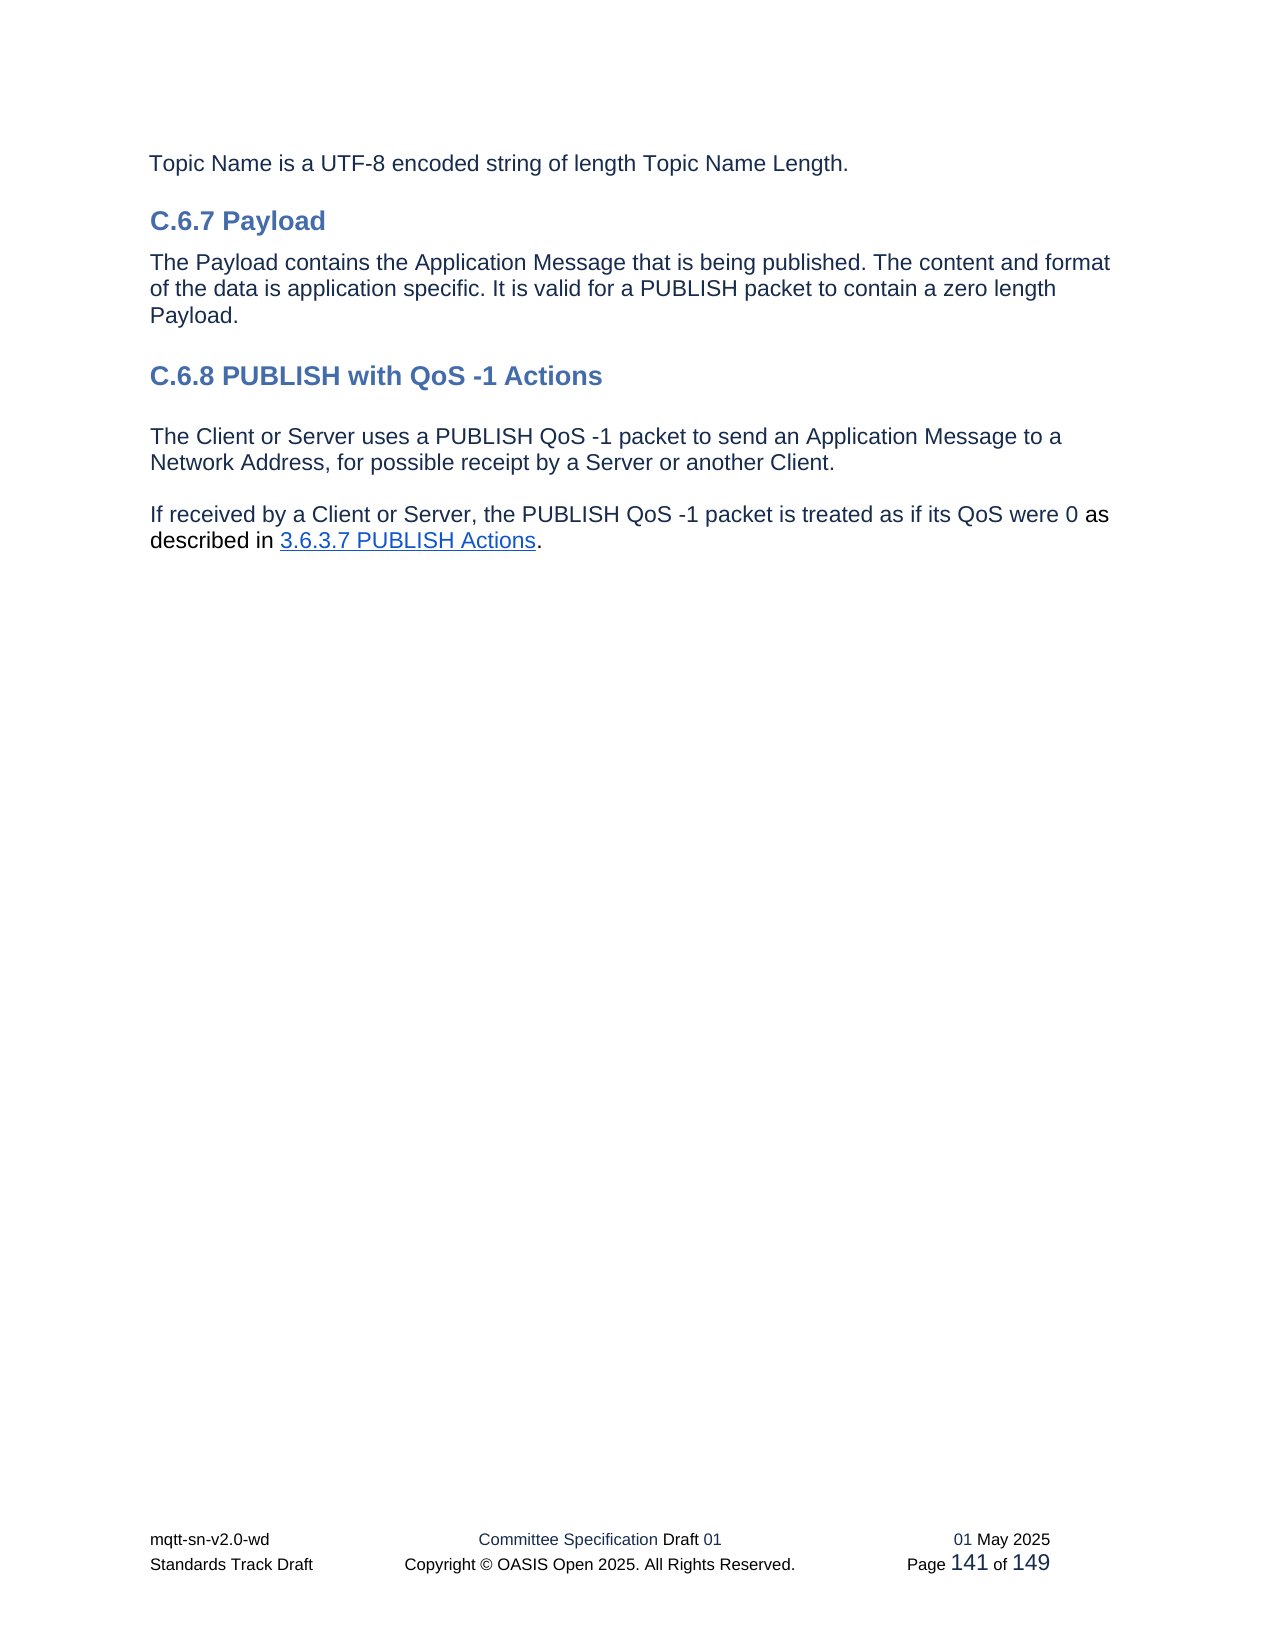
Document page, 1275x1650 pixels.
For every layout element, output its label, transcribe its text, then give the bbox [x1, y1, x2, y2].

text The Client or Server uses a PUBLISH QoS -1 packet to send an Application Message to a Network Address, for possible receipt by a Server or another Client. [150, 423, 1125, 476]
subtitle C.6.7 Payload [150, 205, 1124, 236]
text Topic Name is a UTF-8 encoded string of length Topic Name Length. [148, 150, 1124, 176]
subtitle C.6.8 PUBLISH with QoS -1 Actions [149, 360, 1124, 391]
text The Payload contains the Application Message that is being published. The content and format of the data is application specific. It is valid for a PUBLISH packet to contain a zero length Payload. [149, 249, 1124, 328]
text If received by a Client or Server, the PUBLISH QoS -1 packet is treated as if its QoS were 0 as described in 3.6.3.7 PUBLISH Actions. [150, 501, 1125, 553]
